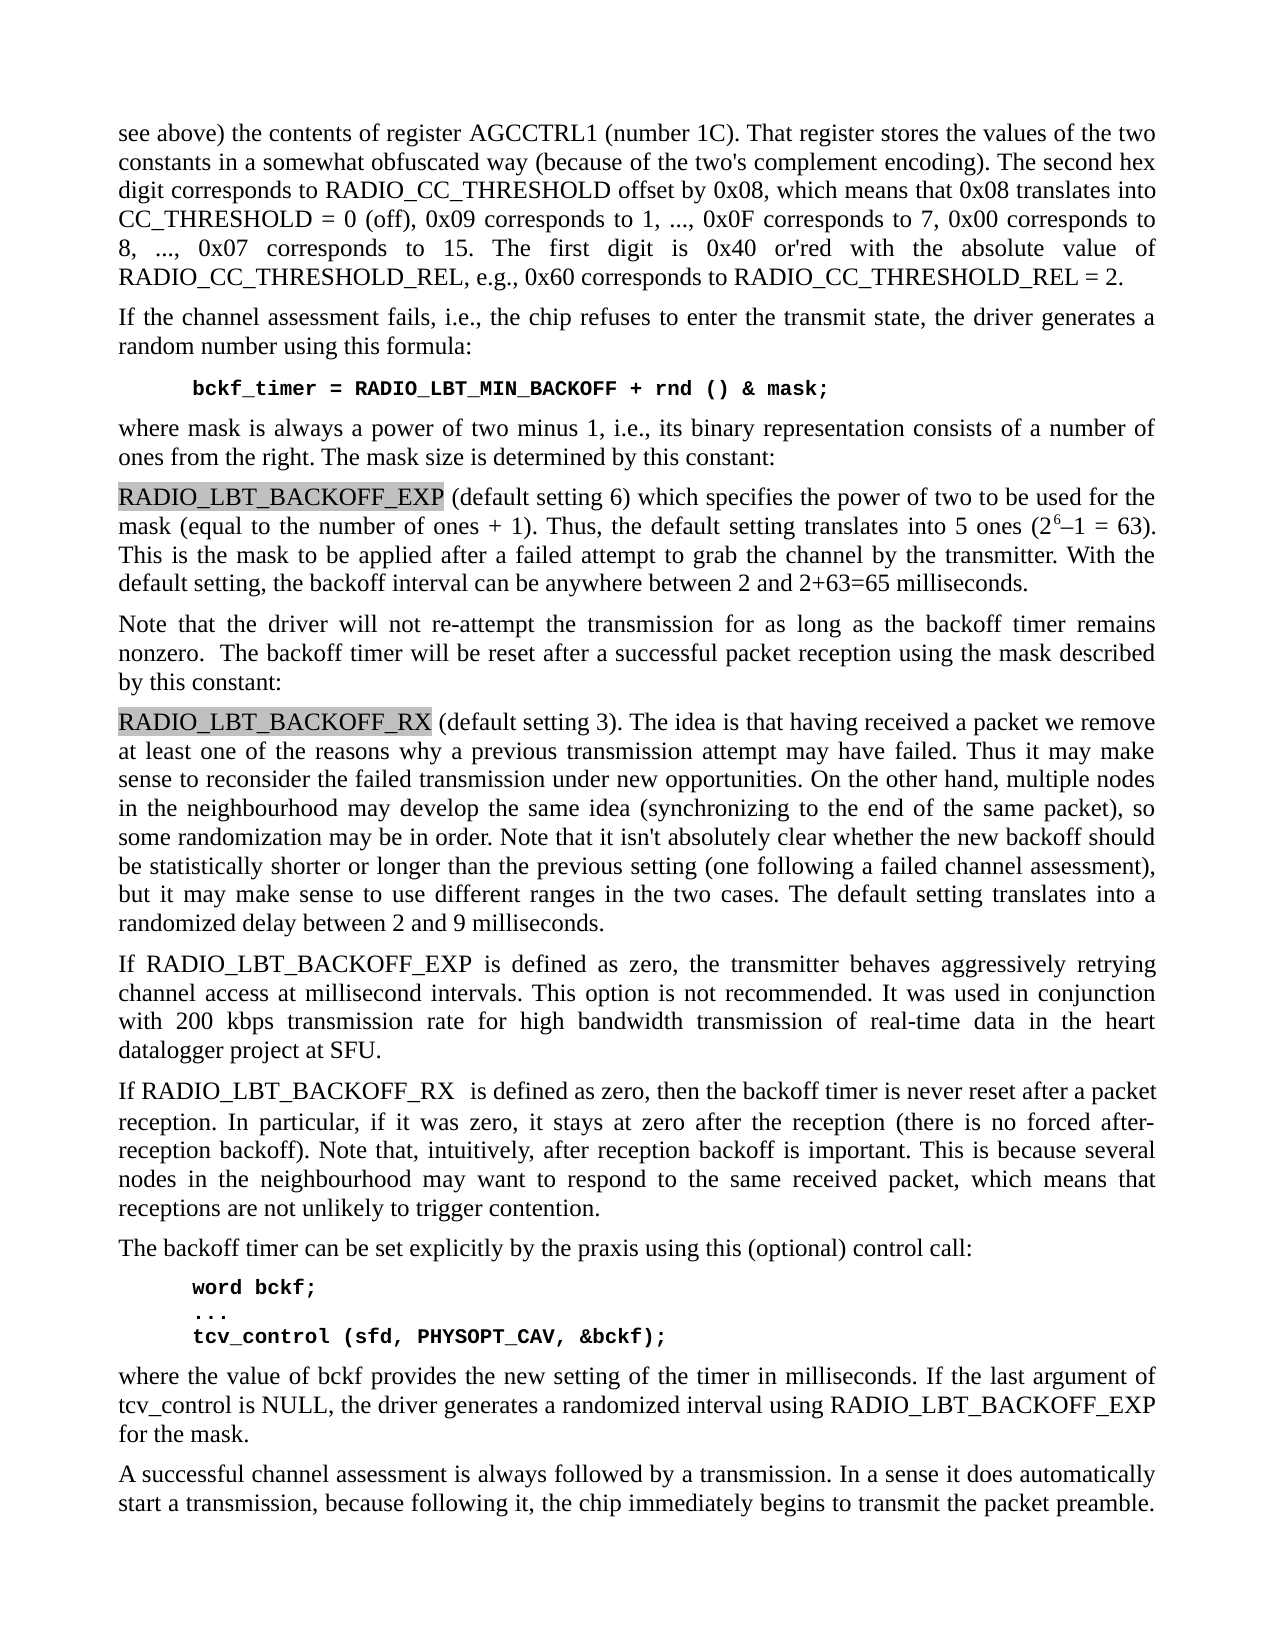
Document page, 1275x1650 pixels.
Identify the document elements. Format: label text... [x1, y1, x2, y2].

text ... [118, 1302, 1157, 1326]
text Note that the driver will not re-attempt the transmission for as long as the backoff timer remains nonzero. The backoff timer will be reset after a successful packet reception using the mask described by this constant: [118, 609, 1157, 695]
text word bckf; [118, 1274, 1157, 1302]
text bckf_timer = RADIO_LBT_MIN_BACKOFF + rnd () & mask; [118, 372, 1157, 401]
text tcv_control (sfd, PHYSOPT_CAV, &bckf); [118, 1326, 1157, 1349]
text see above) the contents of register AGCCTRL1 (number 1C). That register stores the values of the two constants in a somewhat obfuscated way (because of the two's complement encoding). The second hex digit corresponds to RADIO_CC_THRESHOLD offset by 0x08, which means that 0x08 translates into CC_THRESHOLD = 0 (off), 0x09 corresponds to 1, ..., 0x0F corresponds to 7, 0x00 corresponds to 8, ..., 0x07 corresponds to 15. The first digit is 0x40 or'red with the absolute value of RADIO_CC_THRESHOLD_REL, e.g., 0x60 corresponds to RADIO_CC_THRESHOLD_REL = 2. [118, 118, 1157, 291]
text A successful channel assessment is always followed by a transmission. In a sense it does automatically start a transmission, because following it, the chip immediately begins to transmit the packet preamble. [118, 1459, 1157, 1517]
text where mask is always a power of two minus 1, i.e., its binary representation consists of a number of ones from the right. The mask size is determined by this constant: [118, 413, 1157, 471]
text If the channel assessment fails, i.e., the chip refuses to enter the transmit state, the driver generates a random number using this formula: [118, 302, 1157, 360]
text If RADIO_LBT_BACKOFF_EXP is defined as zero, the transmitter behaves aggressively retrying channel access at millisecond intervals. This option is not recommended. It was used in conjunction with 200 kbps transmission rate for high bandwidth transmission of real-time data in the heart datalogger project at SFU. [118, 949, 1157, 1064]
text RADIO_LBT_BACKOFF_RX (default setting 3). The idea is that having received a packet we remove at least one of the reasons why a previous transmission attempt may have failed. Thus it may make sense to reconsider the failed transmission under new opportunities. On the other hand, multiple nodes in the neighbourhood may develop the same idea (synchronizing to the end of the same packet), so some randomization may be in order. Note that it isn't absolutely clear whether the new backoff should be statistically shorter or longer than the previous setting (one following a failed channel assessment), but it may make sense to use different ranges in the two cases. The default setting translates into a randomized delay between 2 and 9 milliseconds. [118, 707, 1157, 937]
text RADIO_LBT_BACKOFF_EXP (default setting 6) which specifies the power of two to be used for the mask (equal to the number of ones + 1). Thus, the default setting translates into 5 ones (26–1 = 63). This is the mask to be applied after a failed attempt to grab the channel by the transmitter. With the default setting, the backoff interval can be anywhere between 2 and 2+63=65 milliseconds. [118, 482, 1157, 597]
text where the value of bckf provides the new setting of the timer in milliseconds. If the last argument of tcv_control is NULL, the driver generates a randomized interval using RADIO_LBT_BACKOFF_EXP for the mask. [118, 1361, 1157, 1447]
text If RADIO_LBT_BACKOFF_RX is defined as zero, then the backoff timer is never reset after a packet reception. In particular, if it was zero, it stays at zero after the reception (there is no forced after-reception backoff). Note that, intuitively, after reception backoff is important. This is because several nodes in the neighbourhood may want to respond to the same received packet, which means that receptions are not unlikely to trigger contention. [118, 1076, 1157, 1222]
text The backoff timer can be set explicitly by the praxis using this (optional) control call: [118, 1233, 1157, 1262]
